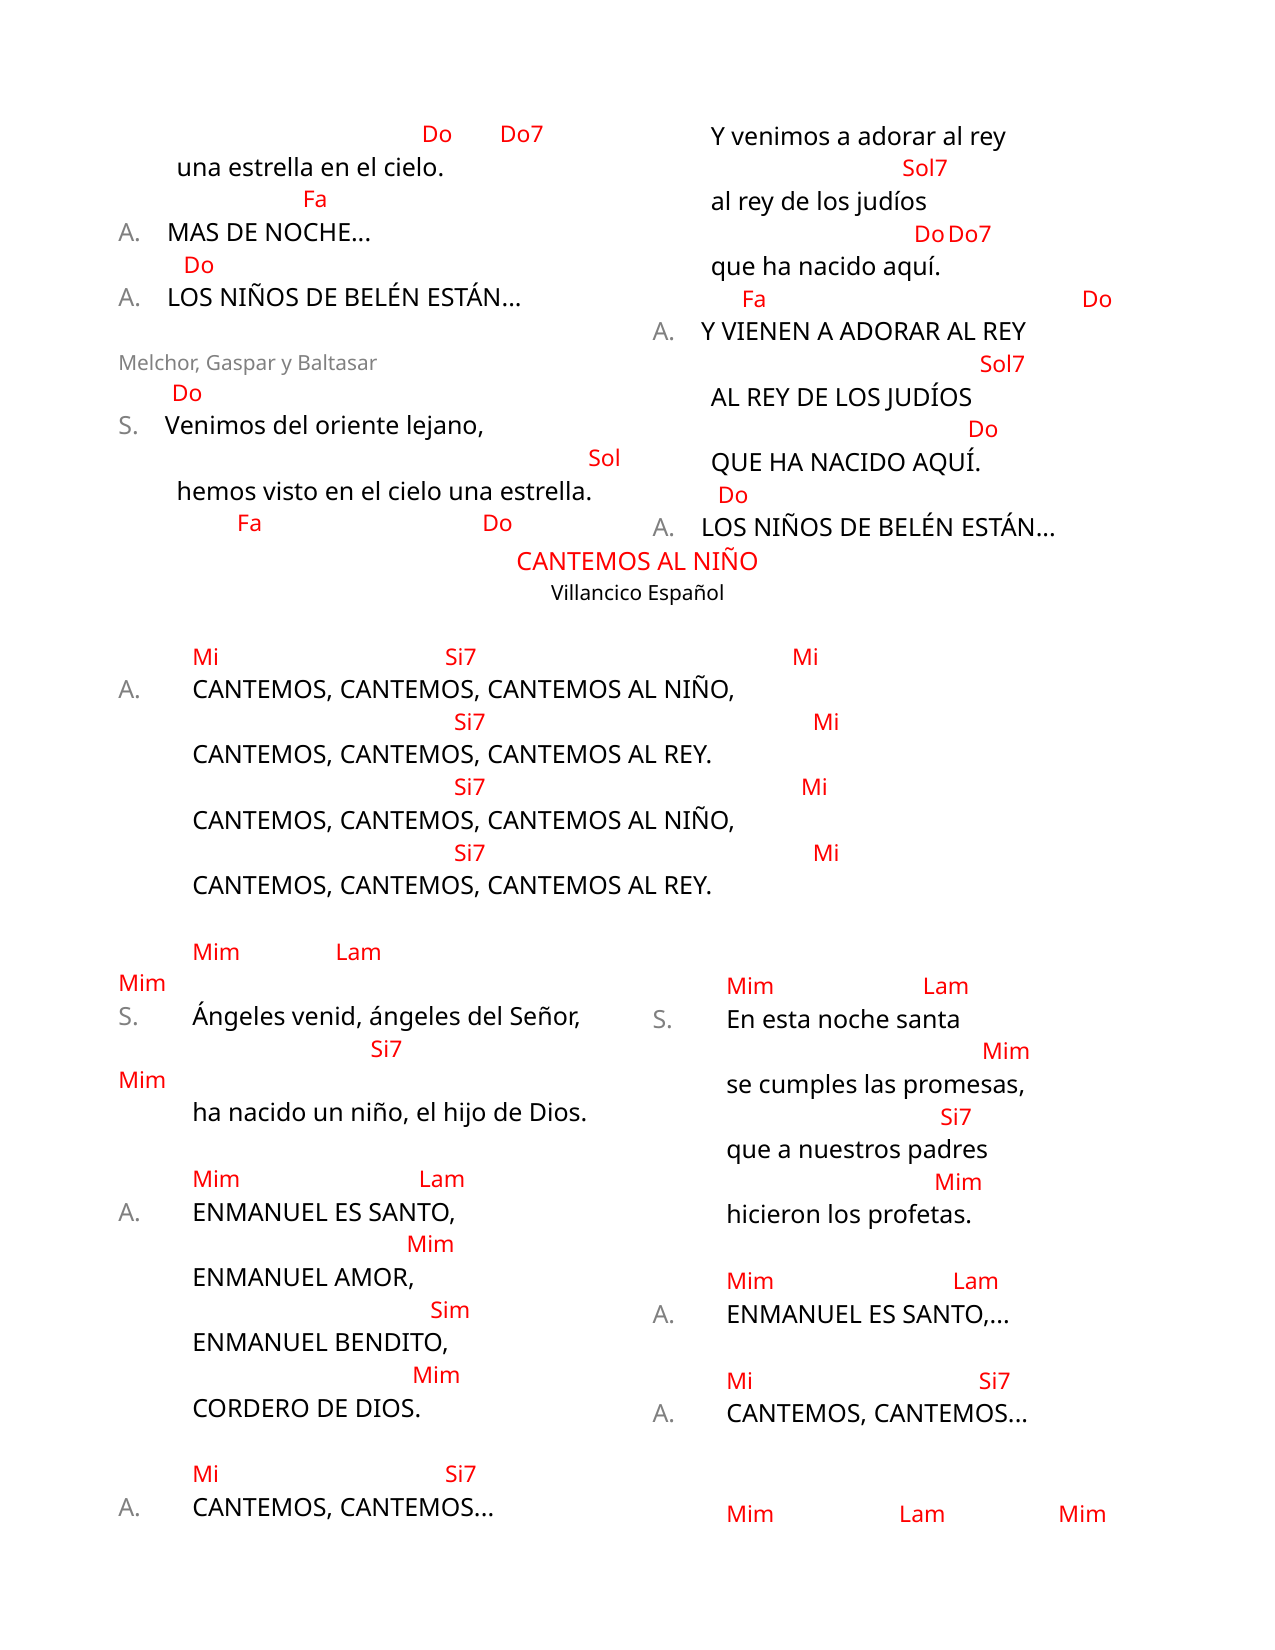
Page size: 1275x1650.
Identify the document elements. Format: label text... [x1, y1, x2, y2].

text Mim Lam [652, 1265, 1157, 1297]
text que a nuestros padres [652, 1132, 1157, 1166]
text Sol7 [652, 348, 1157, 379]
text Si7 Mi [118, 837, 1157, 868]
text Do [652, 413, 1157, 445]
text A. LOS NIÑOS DE BELÉN ESTÁN... [652, 510, 1157, 544]
text Mim Lam [652, 970, 1157, 1001]
text hemos visto en el cielo una estrella. [118, 473, 623, 507]
text A. Enmanuel es santo,... [652, 1297, 1157, 1331]
text CANTEMOS, CANTEMOS, CANTEMOS AL NIÑO, [118, 802, 1157, 837]
text Fa Do [118, 507, 623, 538]
text A. CANTEMOS, CANTEMOS... [118, 1490, 623, 1524]
text Sim [118, 1294, 623, 1325]
text Villancico Español [118, 578, 1157, 607]
text Mi Si7 [652, 1365, 1157, 1396]
text Sol [118, 442, 623, 473]
text hicieron los profetas. [652, 1197, 1157, 1231]
text Do [118, 249, 623, 280]
text Si7 Mi [118, 706, 1157, 737]
text Si7 Mi [118, 771, 1157, 802]
text Si7 [652, 1101, 1157, 1132]
text se cumples las promesas, [652, 1067, 1157, 1101]
text Do Do7 [652, 217, 1157, 249]
text A. Enmanuel es santo, [118, 1194, 623, 1228]
text QUE HA NACIDO AQUÍ. [652, 445, 1157, 479]
text que ha nacido aquí. [652, 249, 1157, 283]
text Mim Lam Mim [118, 936, 623, 998]
text S. En esta noche santa [652, 1001, 1157, 1035]
text cordero de Dios. [118, 1390, 623, 1424]
text A. MAS DE NOCHE... [118, 215, 623, 249]
text ha nacido un niño, el hijo de Dios. [118, 1095, 623, 1129]
text Y venimos a adorar al rey [652, 118, 1157, 152]
text CANTEMOS, CANTEMOS, CANTEMOS AL REY. [118, 868, 1157, 902]
text Fa Do [652, 283, 1157, 314]
text S. Venimos del oriente lejano, [118, 408, 623, 442]
text Si7 Mim [118, 1032, 623, 1095]
text al rey de los judíos [652, 183, 1157, 217]
text A. Y VIENEN A ADORAR AL REY [652, 314, 1157, 348]
text Mim [118, 1228, 623, 1260]
text Mi Si7 [118, 1458, 623, 1490]
text AL REY DE LOS JUDÍOS [652, 379, 1157, 413]
text Mim Lam [118, 1163, 623, 1194]
text Mim [118, 1359, 623, 1390]
text Do Do7 [118, 118, 623, 149]
text Enmanuel amor, [118, 1260, 623, 1294]
text Do [118, 377, 623, 408]
text Melchor, Gaspar y Baltasar [118, 348, 623, 377]
text A. CANTEMOS, CANTEMOS, CANTEMOS AL NIÑO, [118, 672, 1157, 706]
text Enmanuel bendito, [118, 1325, 623, 1359]
text Mim [652, 1166, 1157, 1197]
text S. Ángeles venid, ángeles del Señor, [118, 998, 623, 1032]
text Mi Si7 Mi [118, 641, 1157, 672]
text Fa [118, 183, 623, 215]
text Mim [652, 1035, 1157, 1067]
text una estrella en el cielo. [118, 149, 623, 183]
text Do [652, 479, 1157, 510]
text A. LOS NIÑOS DE BELÉN ESTÁN... [118, 280, 623, 314]
text CANTEMOS, CANTEMOS, CANTEMOS AL REY. [118, 737, 1157, 771]
text Mim Lam Mim [652, 1498, 1157, 1529]
text A. CANTEMOS, CANTEMOS... [652, 1396, 1157, 1430]
text Sol7 [652, 152, 1157, 183]
text Cantemos al niño [118, 544, 1157, 578]
